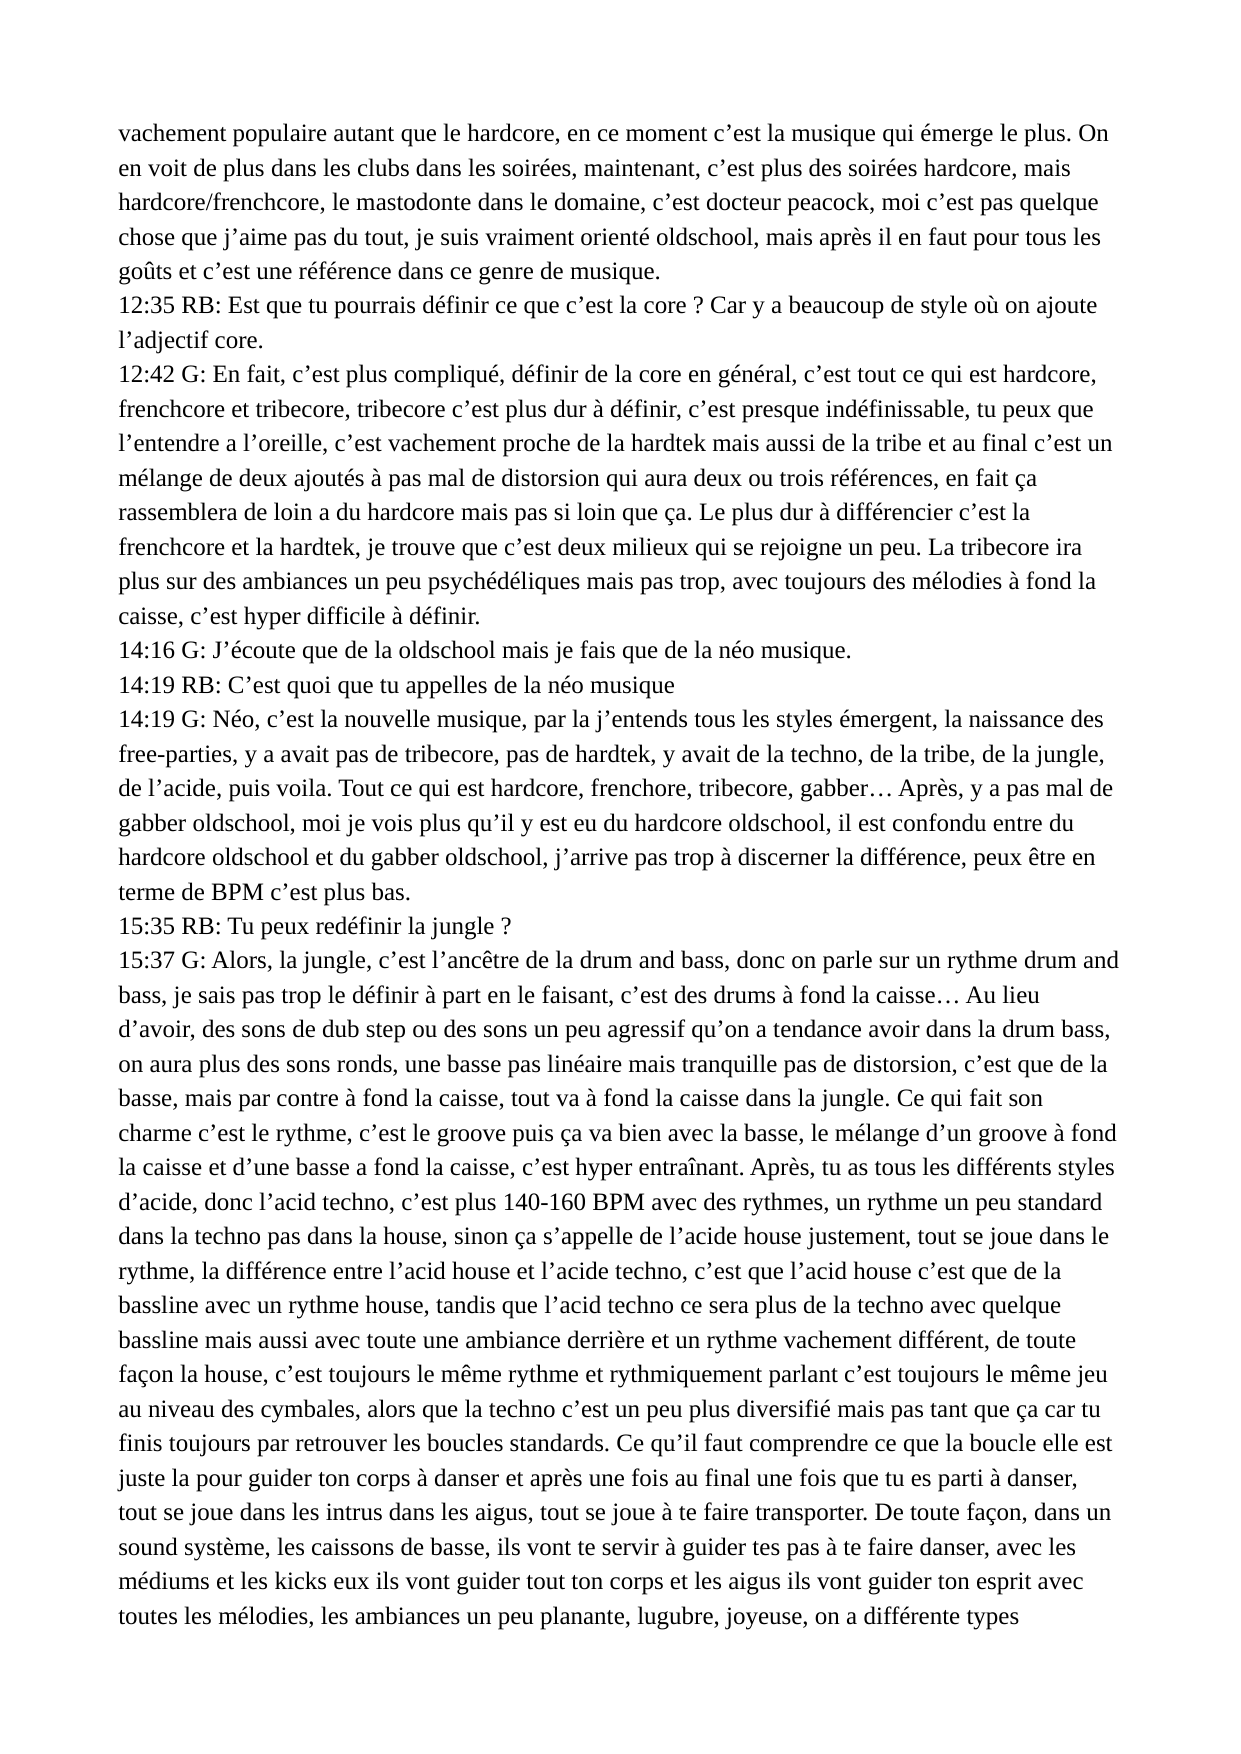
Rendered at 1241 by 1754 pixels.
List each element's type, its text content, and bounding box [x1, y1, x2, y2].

text vachement populaire autant que le hardcore, en ce moment c’est la musique qui émerge le plus. On en voit de plus dans les clubs dans les soirées, maintenant, c’est plus des soirées hardcore, mais hardcore/frenchcore, le mastodonte dans le domaine, c’est docteur peacock, moi c’est pas quelque chose que j’aime pas du tout, je suis vraiment orienté oldschool, mais après il en faut pour tous les goûts et c’est une référence dans ce genre de musique. 12:35 RB: Est que tu pourrais définir ce que c’est la core ? Car y a beaucoup de style où on ajoute l’adjectif core. 12:42 G: En fait, c’est plus compliqué, définir de la core en général, c’est tout ce qui est hardcore, frenchcore et tribecore, tribecore c’est plus dur à définir, c’est presque indéfinissable, tu peux que l’entendre a l’oreille, c’est vachement proche de la hardtek mais aussi de la tribe et au final c’est un mélange de deux ajoutés à pas mal de distorsion qui aura deux ou trois références, en fait ça rassemblera de loin a du hardcore mais pas si loin que ça. Le plus dur à différencier c’est la frenchcore et la hardtek, je trouve que c’est deux milieux qui se rejoigne un peu. La tribecore ira plus sur des ambiances un peu psychédéliques mais pas trop, avec toujours des mélodies à fond la caisse, c’est hyper difficile à définir. 14:16 G: J’écoute que de la oldschool mais je fais que de la néo musique. 14:19 RB: C’est quoi que tu appelles de la néo musique 14:19 G: Néo, c’est la nouvelle musique, par la j’entends tous les styles émergent, la naissance des free-parties, y a avait pas de tribecore, pas de hardtek, y avait de la techno, de la tribe, de la jungle, de l’acide, puis voila. Tout ce qui est hardcore, frenchore, tribecore, gabber… Après, y a pas mal de gabber oldschool, moi je vois plus qu’il y est eu du hardcore oldschool, il est confondu entre du hardcore oldschool et du gabber oldschool, j’arrive pas trop à discerner la différence, peux être en terme de BPM c’est plus bas. 15:35 RB: Tu peux redéfinir la jungle ? 15:37 G: Alors, la jungle, c’est l’ancêtre de la drum and bass, donc on parle sur un rythme drum and bass, je sais pas trop le définir à part en le faisant, c’est des drums à fond la caisse… Au lieu d’avoir, des sons de dub step ou des sons un peu agressif qu’on a tendance avoir dans la drum bass, on aura plus des sons ronds, une basse pas linéaire mais tranquille pas de distorsion, c’est que de la basse, mais par contre à fond la caisse, tout va à fond la caisse dans la jungle. Ce qui fait son charme c’est le rythme, c’est le groove puis ça va bien avec la basse, le mélange d’un groove à fond la caisse et d’une basse a fond la caisse, c’est hyper entraînant. Après, tu as tous les différents styles d’acide, donc l’acid techno, c’est plus 140-160 BPM avec des rythmes, un rythme un peu standard dans la techno pas dans la house, sinon ça s’appelle de l’acide house justement, tout se joue dans le rythme, la différence entre l’acid house et l’acide techno, c’est que l’acid house c’est que de la bassline avec un rythme house, tandis que l’acid techno ce sera plus de la techno avec quelque bassline mais aussi avec toute une ambiance derrière et un rythme vachement différent, de toute façon la house, c’est toujours le même rythme et rythmiquement parlant c’est toujours le même jeu au niveau des cymbales, alors que la techno c’est un peu plus diversifié mais pas tant que ça car tu finis toujours par retrouver les boucles standards. Ce qu’il faut comprendre ce que la boucle elle est juste la pour guider ton corps à danser et après une fois au final une fois que tu es parti à danser, tout se joue dans les intrus dans les aigus, tout se joue à te faire transporter. De toute façon, dans un sound système, les caissons de basse, ils vont te servir à guider tes pas à te faire danser, avec les médiums et les kicks eux ils vont guider tout ton corps et les aigus ils vont guider ton esprit avec toutes les mélodies, les ambiances un peu planante, lugubre, joyeuse, on a différente types [118, 118, 1122, 1629]
